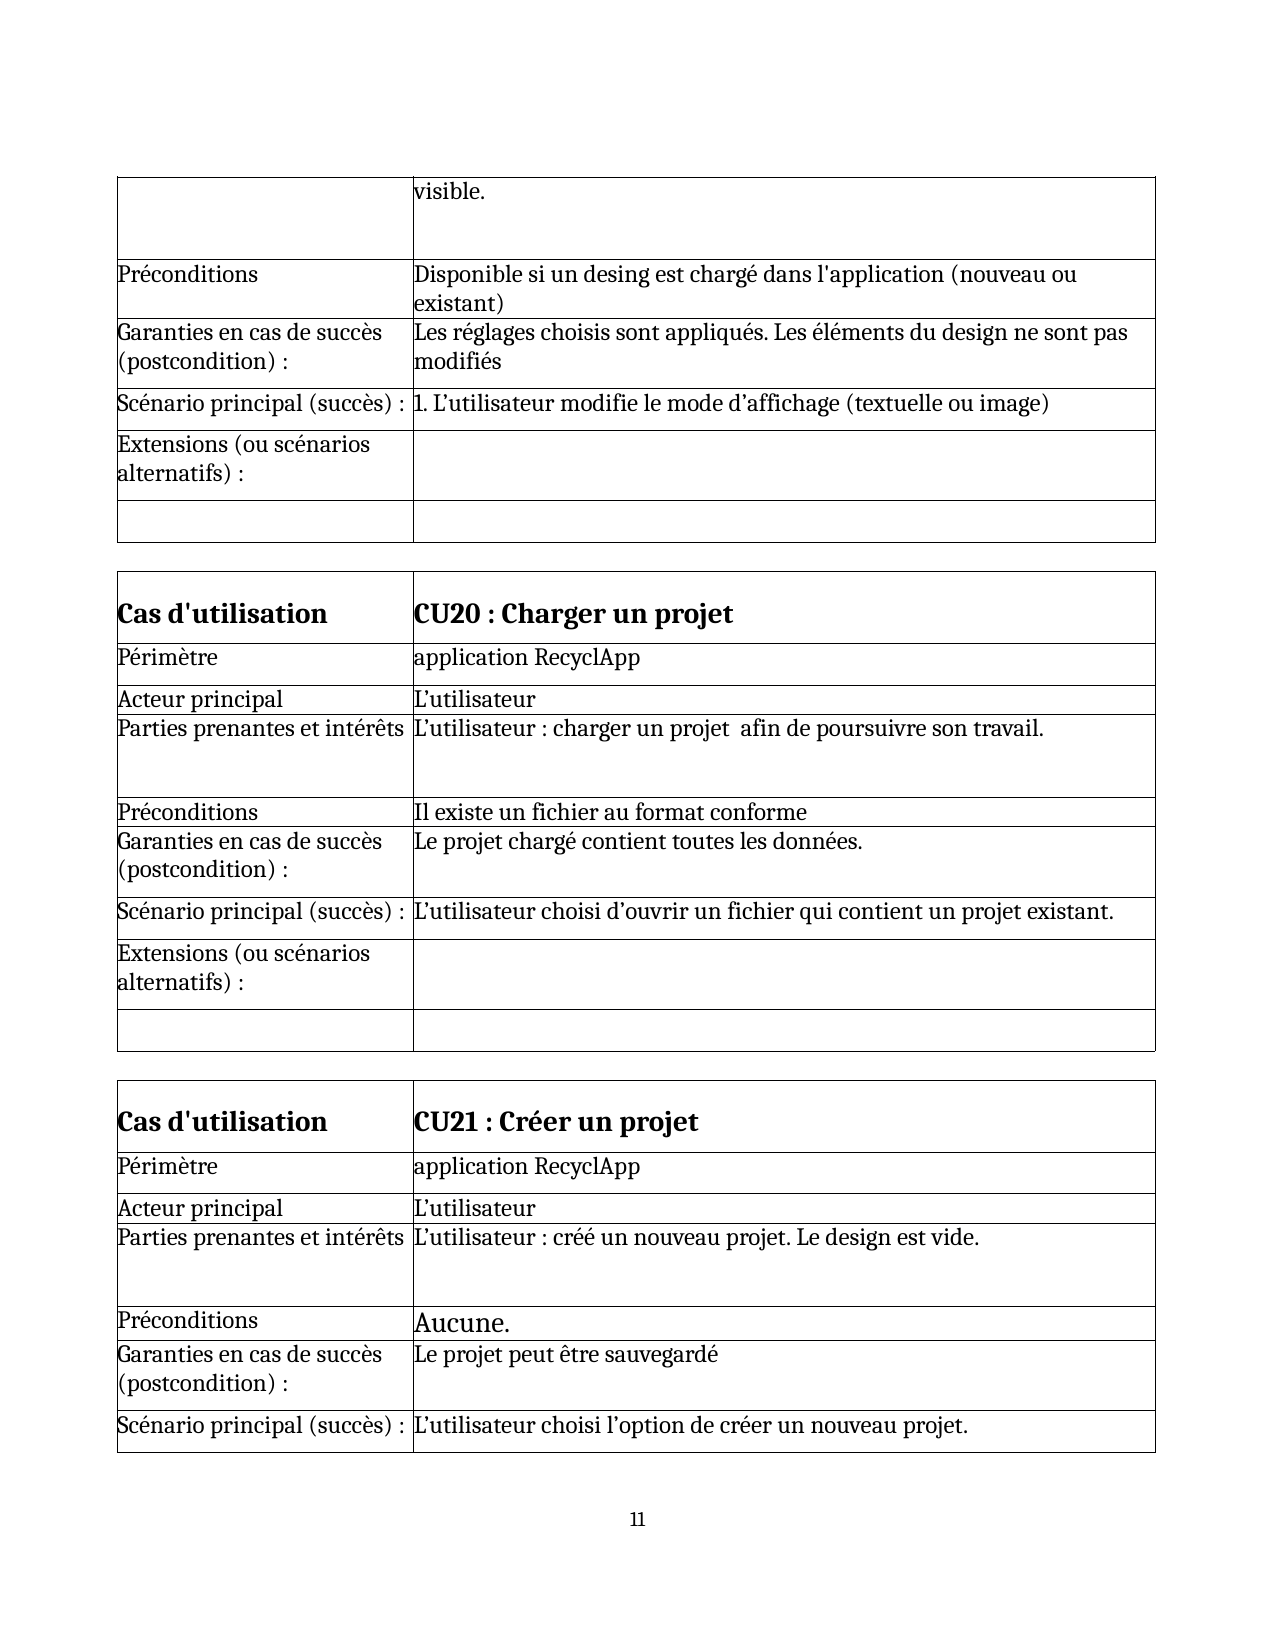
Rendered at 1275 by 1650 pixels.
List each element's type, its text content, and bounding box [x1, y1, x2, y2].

table_cell Il existe un fichier au format conforme [414, 798, 1155, 826]
table_cell Extensions (ou scénarios alternatifs) : [118, 940, 413, 1009]
table_cell [414, 1010, 1155, 1051]
table_cell Scénario principal (succès) : [118, 1411, 413, 1452]
table_cell Le projet peut être sauvegardé [414, 1341, 1155, 1410]
table_cell L’utilisateur [414, 1194, 1155, 1223]
table_cell [414, 431, 1155, 500]
table_cell L’utilisateur [414, 686, 1155, 714]
table_cell Les réglages choisis sont appliqués. Les éléments du design ne sont pas modifiés [414, 319, 1155, 388]
table_cell Parties prenantes et intérêts [118, 1224, 413, 1306]
table_cell Garanties en cas de succès (postcondition) : [118, 319, 413, 388]
table_cell Périmètre [118, 1153, 413, 1193]
table_cell Scénario principal (succès) : [118, 898, 413, 938]
table_cell [118, 501, 413, 542]
table_cell L’utilisateur : créé un nouveau projet. Le design est vide. [414, 1224, 1155, 1306]
table_cell Parties prenantes et intérêts [118, 715, 413, 797]
table_cell 1. L’utilisateur modifie le mode d’affichage (textuelle ou image) [414, 389, 1155, 430]
table_cell L’utilisateur choisi l’option de créer un nouveau projet. [414, 1411, 1155, 1452]
table_cell Préconditions [118, 798, 413, 826]
table_cell Garanties en cas de succès (postcondition) : [118, 1341, 413, 1410]
table_cell visible. [414, 178, 1155, 259]
table_cell Préconditions [118, 260, 413, 317]
table_cell [118, 1010, 413, 1051]
table_cell Périmètre [118, 644, 413, 684]
table_cell Préconditions [118, 1307, 413, 1340]
table_cell L’utilisateur : charger un projet afin de poursuivre son travail. [414, 715, 1155, 797]
table_cell Garanties en cas de succès (postcondition) : [118, 827, 413, 897]
table_cell [414, 940, 1155, 1009]
table_cell [118, 178, 413, 259]
table_cell Extensions (ou scénarios alternatifs) : [118, 431, 413, 500]
table_header Cas d'utilisation [118, 572, 413, 643]
table_cell application RecyclApp [414, 1153, 1155, 1193]
table_cell L’utilisateur choisi d’ouvrir un fichier qui contient un projet existant. [414, 898, 1155, 938]
table_cell Disponible si un desing est chargé dans l'application (nouveau ou existant) [414, 260, 1155, 317]
table_cell [414, 501, 1155, 542]
table_header CU20 : Charger un projet [414, 572, 1155, 643]
table_cell Scénario principal (succès) : [118, 389, 413, 430]
table_cell Aucune. [414, 1307, 1155, 1340]
table_header Cas d'utilisation [118, 1081, 413, 1152]
table_cell application RecyclApp [414, 644, 1155, 684]
table_cell Le projet chargé contient toutes les données. [414, 827, 1155, 897]
table_cell Acteur principal [118, 686, 413, 714]
table_header CU21 : Créer un projet [414, 1081, 1155, 1152]
table_cell Acteur principal [118, 1194, 413, 1223]
